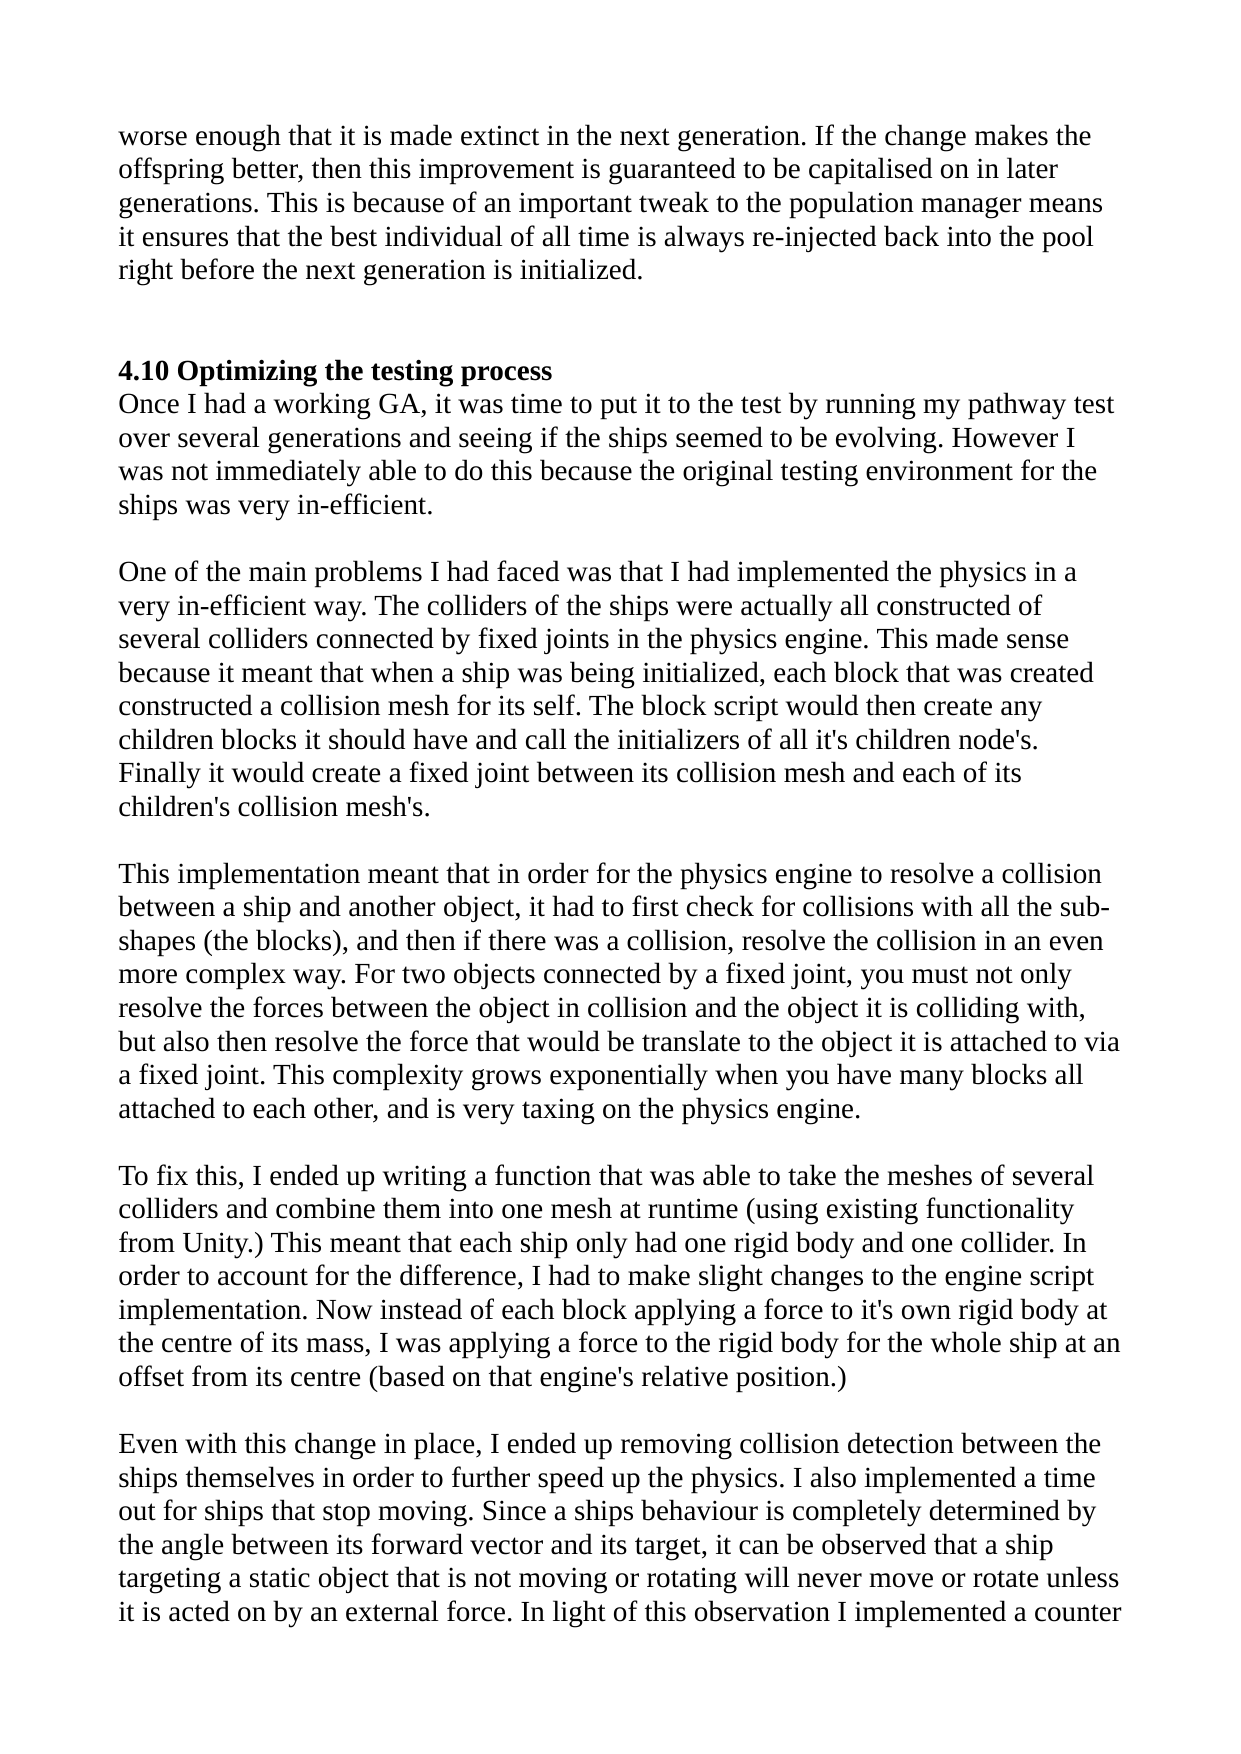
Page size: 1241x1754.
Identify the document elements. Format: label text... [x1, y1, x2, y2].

text This implementation meant that in order for the physics engine to resolve a collision between a ship and another object, it had to first check for collisions with all the sub-shapes (the blocks), and then if there was a collision, resolve the collision in an even more complex way. For two objects connected by a fixed joint, you must not only resolve the forces between the object in collision and the object it is colliding with, but also then resolve the force that would be translate to the object it is attached to via a fixed joint. This complexity grows exponentially when you have many blocks all attached to each other, and is very taxing on the physics engine. [118, 856, 1122, 1124]
text To fix this, I ended up writing a function that was able to take the meshes of several colliders and combine them into one mesh at runtime (using existing functionality from Unity.) This meant that each ship only had one rigid body and one collider. In order to account for the difference, I had to make slight changes to the engine script implementation. Now instead of each block applying a force to it's own rigid body at the centre of its mass, I was applying a force to the rigid body for the whole ship at an offset from its centre (based on that engine's relative position.) [118, 1158, 1122, 1393]
text worse enough that it is made extinct in the next generation. If the change makes the offspring better, then this improvement is guaranteed to be capitalised on in later generations. This is because of an important tweak to the population manager means it ensures that the best individual of all time is always re-injected back into the pool right before the next generation is initialized. [118, 118, 1122, 286]
text One of the main problems I had faced was that I had implemented the physics in a very in-efficient way. The colliders of the ships were actually all constructed of several colliders connected by fixed joints in the physics engine. This made sense because it meant that when a ship was being initialized, each block that was created constructed a collision mesh for its self. The block script would then create any children blocks it should have and call the initializers of all it's children node's. Finally it would create a fixed joint between its collision mesh and each of its children's collision mesh's. [118, 554, 1122, 822]
text Even with this change in place, I ended up removing collision detection between the ships themselves in order to further speed up the physics. I also implemented a time out for ships that stop moving. Since a ships behaviour is completely determined by the angle between its forward vector and its target, it can be observed that a ship targeting a static object that is not moving or rotating will never move or rotate unless it is acted on by an external force. In light of this observation I implemented a counter [118, 1426, 1122, 1627]
text 4.10 Optimizing the testing process [118, 353, 1122, 386]
text Once I had a working GA, it was time to put it to the test by running my pathway test over several generations and seeing if the ships seemed to be evolving. However I was not immediately able to do this because the original testing environment for the ships was very in-efficient. [118, 386, 1122, 521]
